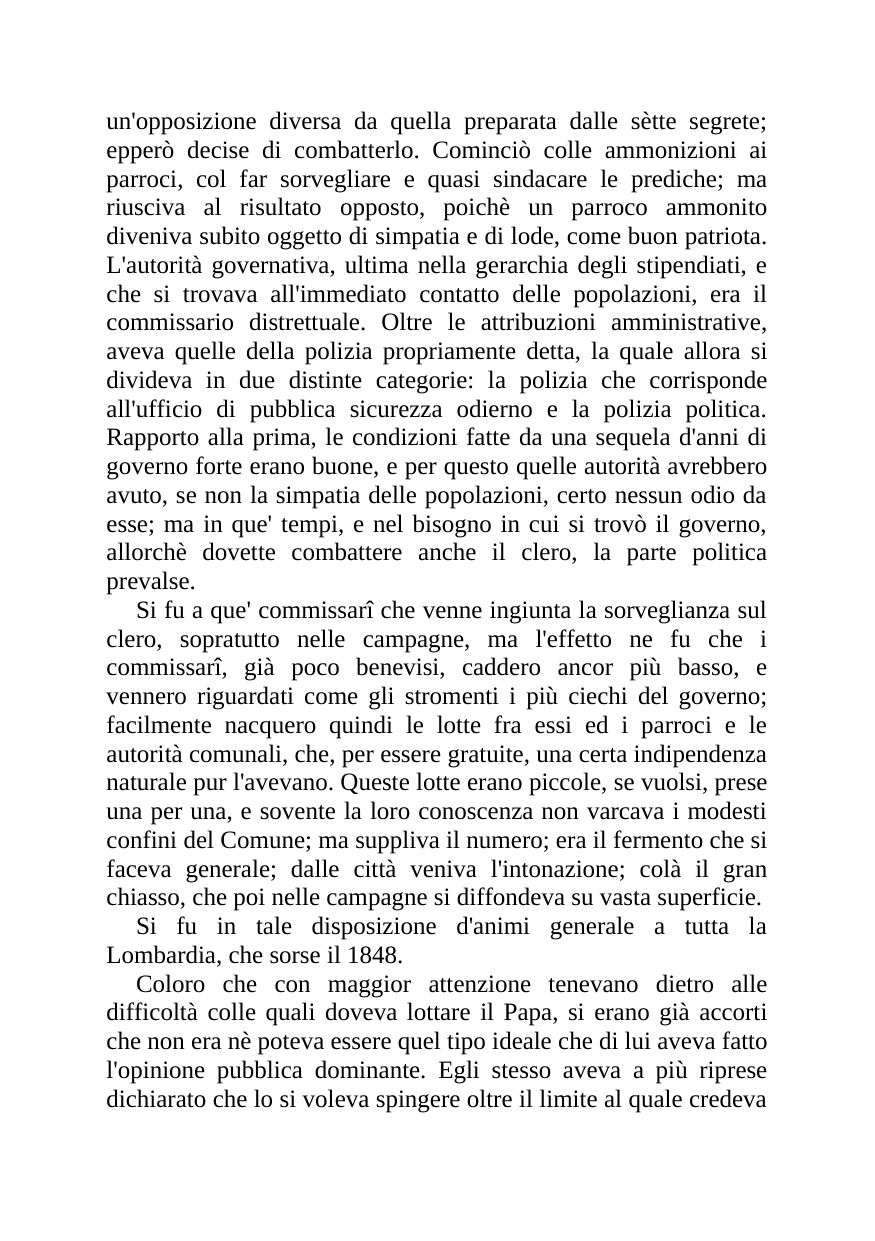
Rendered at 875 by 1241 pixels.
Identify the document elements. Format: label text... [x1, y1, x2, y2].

text Si fu in tale disposizione d'animi generale a tutta la Lombardia, che sorse il 1848. [106, 911, 768, 969]
text Si fu a que' commissarî che venne ingiunta la sorveglianza sul clero, sopratutto nelle campagne, ma l'effetto ne fu che i commissarî, già poco benevisi, caddero ancor più basso, e vennero riguardati come gli stromenti i più ciechi del governo; facilmente nacquero quindi le lotte fra essi ed i parroci e le autorità comunali, che, per essere gratuite, una certa indipendenza naturale pur l'avevano. Queste lotte erano piccole, se vuolsi, prese una per una, e sovente la loro conoscenza non varcava i modesti confini del Comune; ma suppliva il numero; era il fermento che si faceva generale; dalle città veniva l'intonazione; colà il gran chiasso, che poi nelle campagne si diffondeva su vasta superficie. [106, 595, 768, 911]
text Coloro che con maggior attenzione tenevano dietro alle difficoltà colle quali doveva lottare il Papa, si erano già accorti che non era nè poteva essere quel tipo ideale che di lui aveva fatto l'opinione pubblica dominante. Egli stesso aveva a più riprese dichiarato che lo si voleva spingere oltre il limite al quale credeva [106, 969, 768, 1112]
text un'opposizione diversa da quella preparata dalle sètte segrete; epperò decise di combatterlo. Cominciò colle ammonizioni ai parroci, col far sorvegliare e quasi sindacare le prediche; ma riusciva al risultato opposto, poichè un parroco ammonito diveniva subito oggetto di simpatia e di lode, come buon patriota. L'autorità governativa, ultima nella gerarchia degli stipendiati, e che si trovava all'immediato contatto delle popolazioni, era il commissario distrettuale. Oltre le attribuzioni amministrative, aveva quelle della polizia propriamente detta, la quale allora si divideva in due distinte categorie: la polizia che corrisponde all'ufficio di pubblica sicurezza odierno e la polizia politica. Rapporto alla prima, le condizioni fatte da una sequela d'anni di governo forte erano buone, e per questo quelle autorità avrebbero avuto, se non la simpatia delle popolazioni, certo nessun odio da esse; ma in que' tempi, e nel bisogno in cui si trovò il governo, allorchè dovette combattere anche il clero, la parte politica prevalse. [106, 106, 768, 595]
